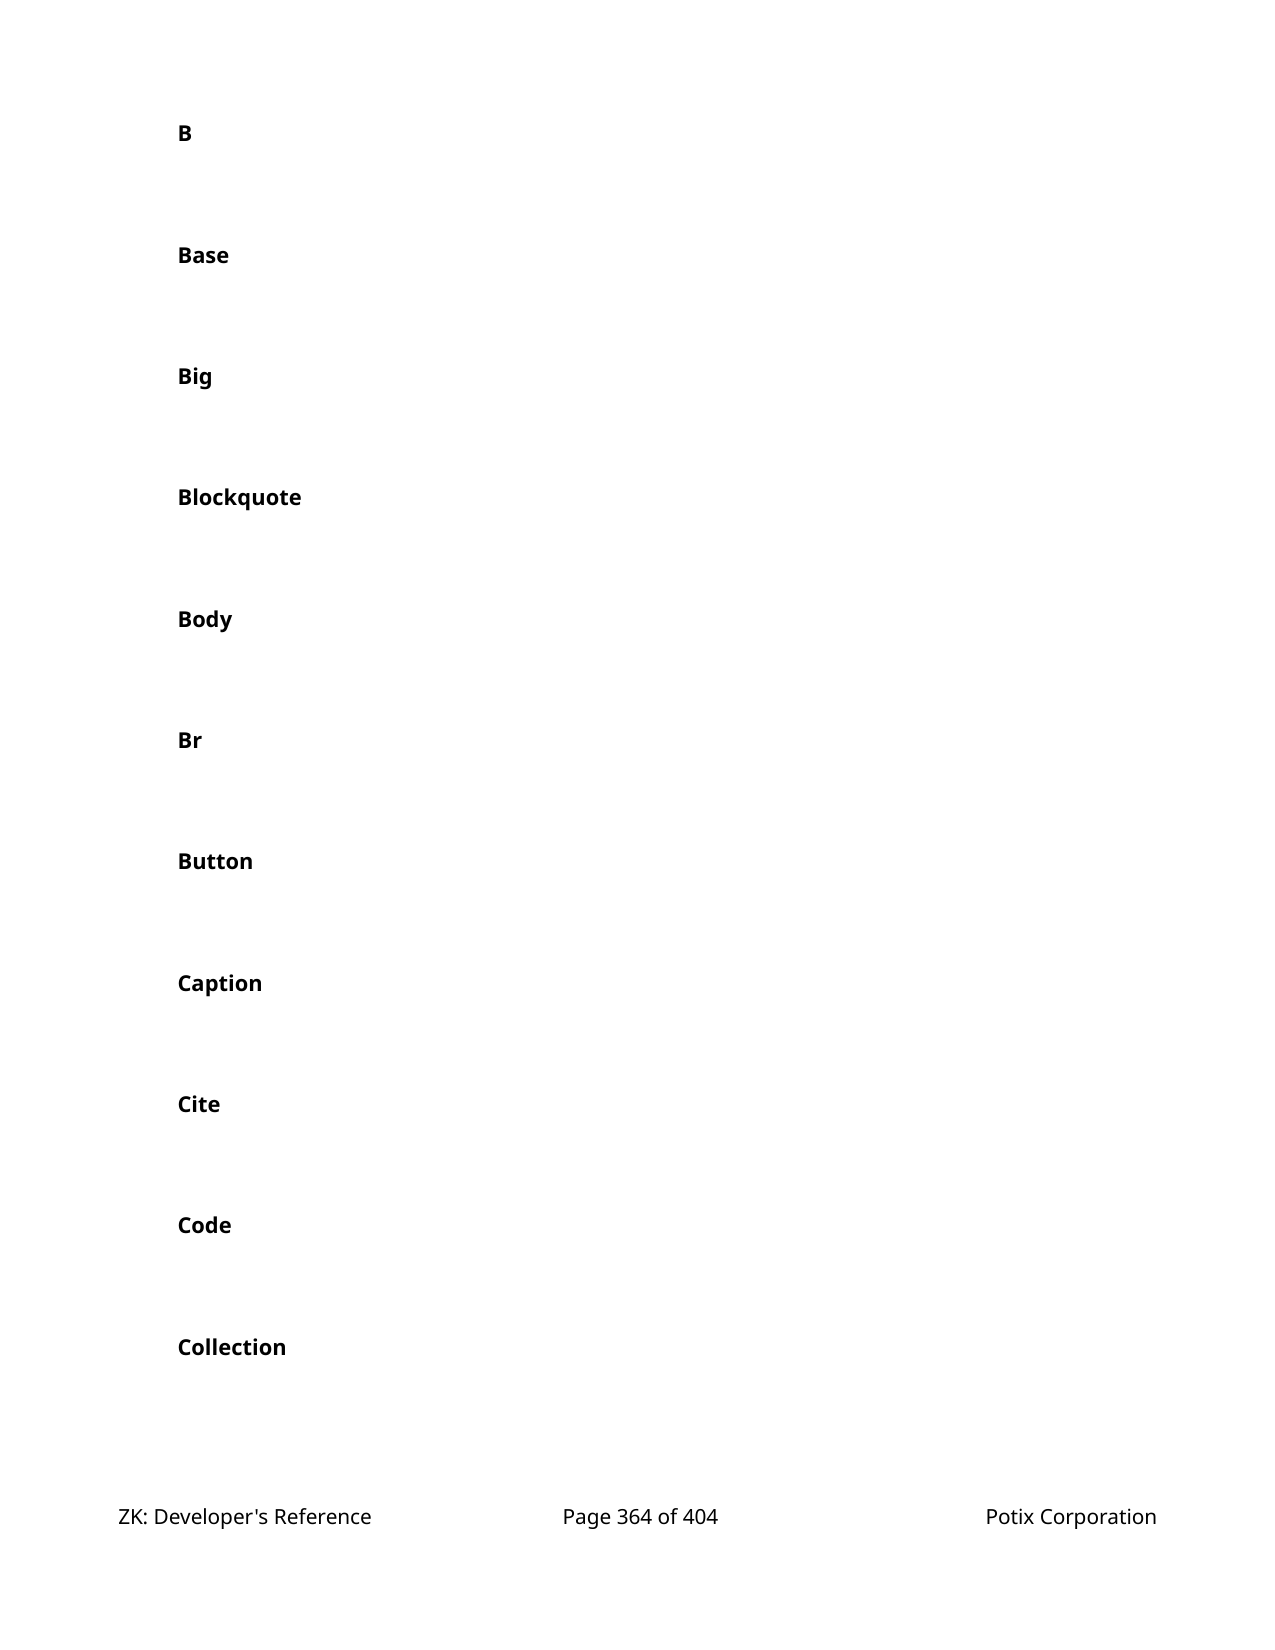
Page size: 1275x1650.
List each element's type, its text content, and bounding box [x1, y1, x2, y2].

subtitle Cite [177, 1089, 1157, 1119]
subtitle Big [177, 361, 1157, 391]
subtitle Code [177, 1210, 1157, 1240]
subtitle Caption [177, 968, 1157, 998]
subtitle Br [177, 725, 1157, 755]
subtitle Blockquote [177, 482, 1157, 512]
subtitle Button [177, 846, 1157, 876]
subtitle Collection [177, 1332, 1157, 1362]
subtitle Base [177, 239, 1157, 269]
subtitle Body [177, 603, 1157, 633]
subtitle B [177, 118, 1157, 148]
